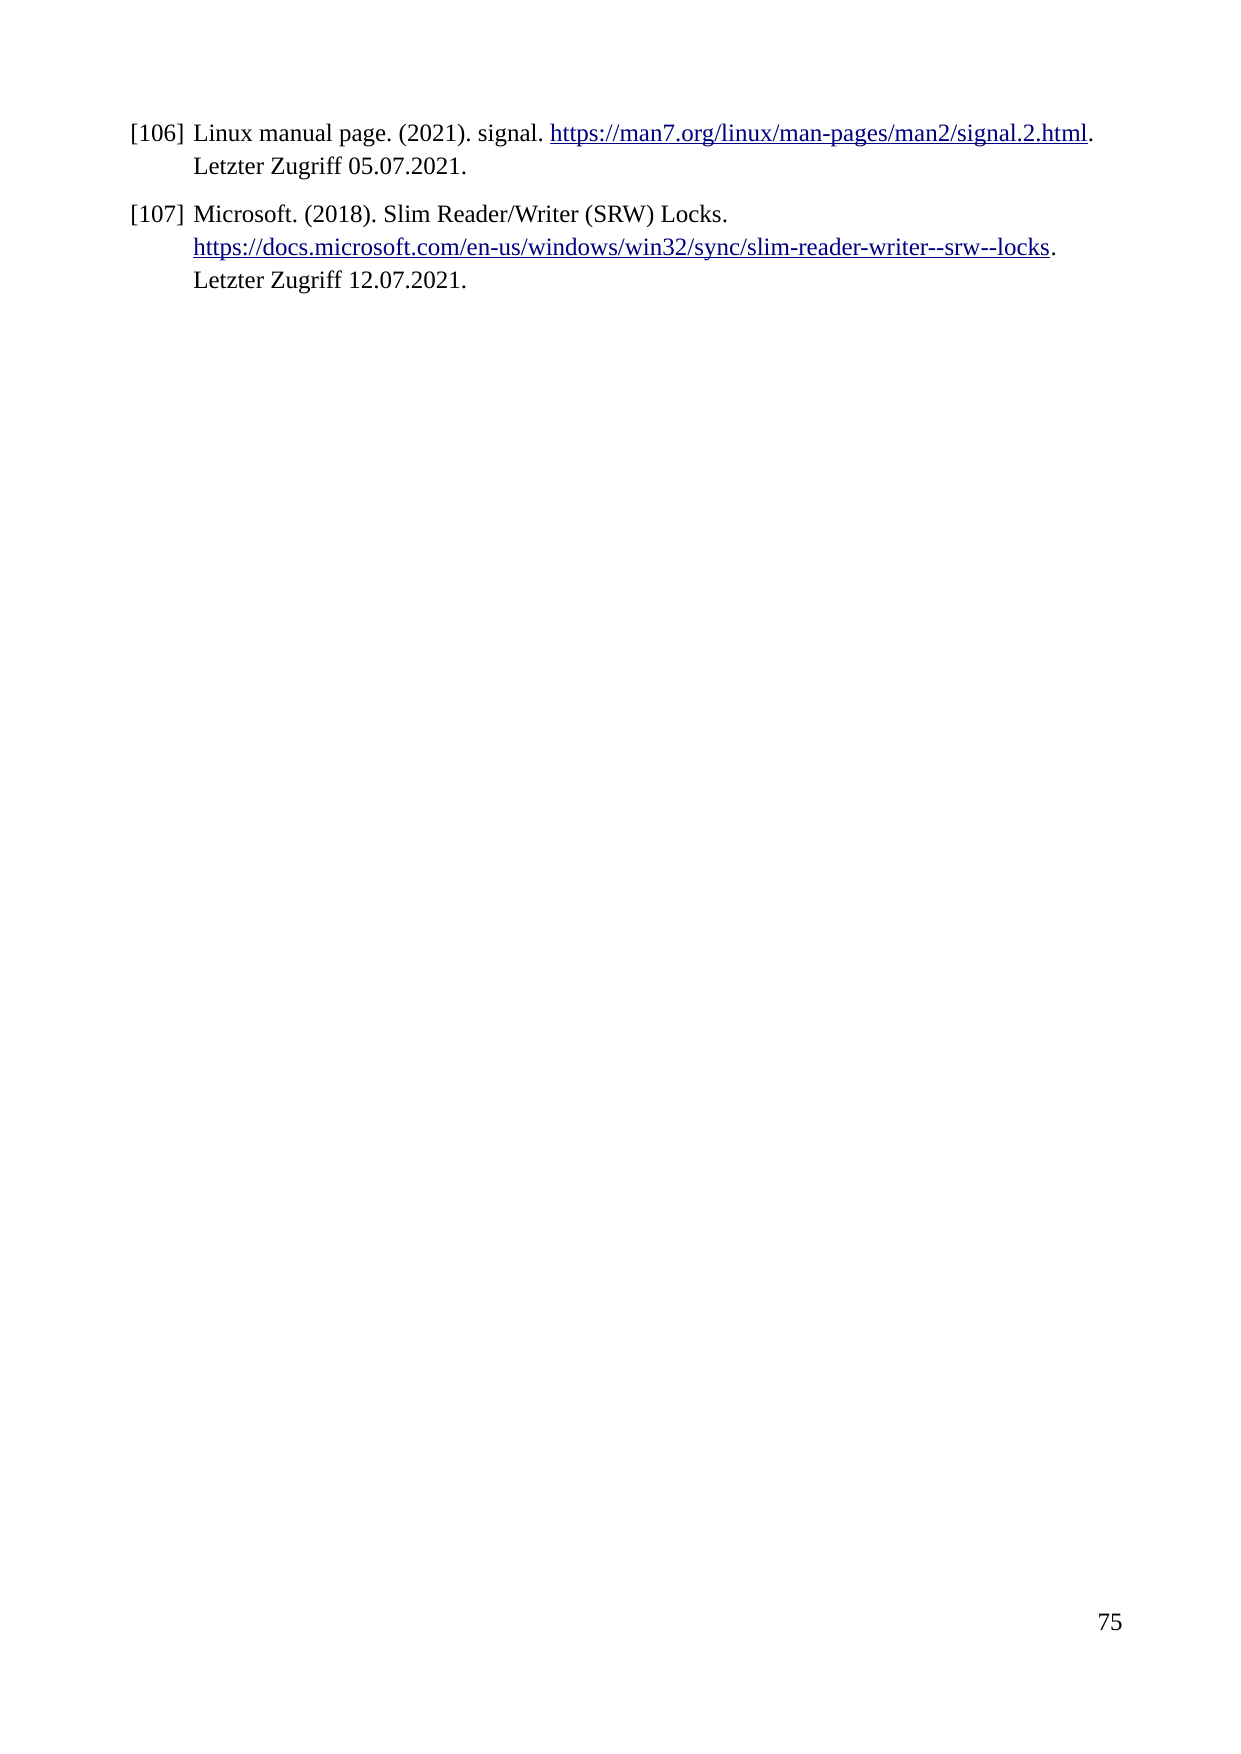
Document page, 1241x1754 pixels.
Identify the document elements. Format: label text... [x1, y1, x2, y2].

list Linux manual page. (2021). signal. https://man7.org/linux/man-pages/man2/signal.2.html. Letzter Zugriff 05.07.2021. [130, 118, 1122, 180]
list Microsoft. (2018). Slim Reader/Writer (SRW) Locks. https://docs.microsoft.com/en-us/windows/win32/sync/slim-reader-writer--srw--locks. Letzter Zugriff 12.07.2021. [130, 199, 1122, 293]
